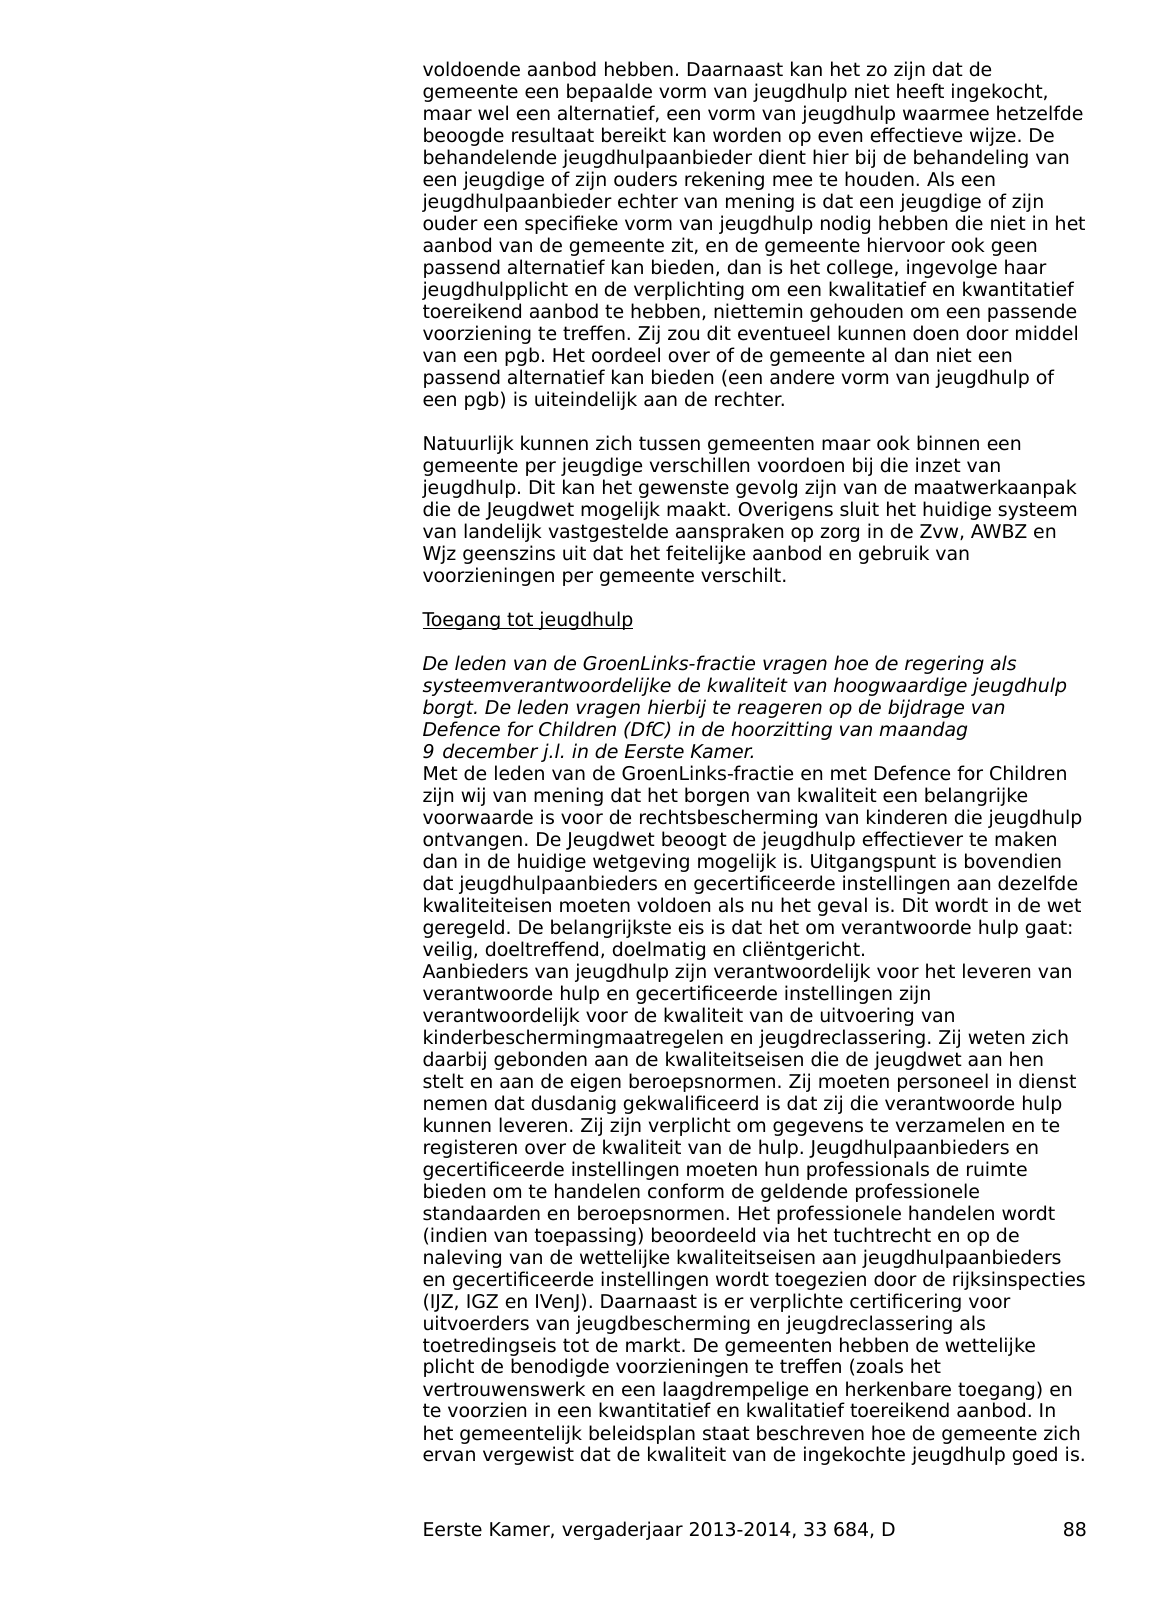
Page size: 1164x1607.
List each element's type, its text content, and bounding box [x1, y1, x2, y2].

text Aanbieders van jeugdhulp zijn verantwoordelijk voor het leveren van verantwoorde hulp en gecertificeerde instellingen zijn verantwoordelijk voor de kwaliteit van de uitvoering van kinderbeschermingmaatregelen en jeugdreclassering. Zij weten zich daarbij gebonden aan de kwaliteitseisen die de jeugdwet aan hen stelt en aan de eigen beroepsnormen. Zij moeten personeel in dienst nemen dat dusdanig gekwalificeerd is dat zij die verantwoorde hulp kunnen leveren. Zij zijn verplicht om gegevens te verzamelen en te registeren over de kwaliteit van de hulp. Jeugdhulpaanbieders en gecertificeerde instellingen moeten hun professionals de ruimte bieden om te handelen conform de geldende professionele standaarden en beroepsnormen. Het professionele handelen wordt (indien van toepassing) beoordeeld via het tuchtrecht en op de naleving van de wettelijke kwaliteitseisen aan jeugdhulpaanbieders en gecertificeerde instellingen wordt toegezien door de rijksinspecties (IJZ, IGZ en IVenJ). Daarnaast is er verplichte certificering voor uitvoerders van jeugdbescherming en jeugdreclassering als toetredingseis tot de markt. De gemeenten hebben de wettelijke plicht de benodigde voorzieningen te treffen (zoals het vertrouwenswerk en een laagdrempelige en herkenbare toegang) en te voorzien in een kwantitatief en kwalitatief toereikend aanbod. In het gemeentelijk beleidsplan staat beschreven hoe de gemeente zich ervan vergewist dat de kwaliteit van de ingekochte jeugdhulp goed is. [422, 961, 1087, 1466]
text voldoende aanbod hebben. Daarnaast kan het zo zijn dat de gemeente een bepaalde vorm van jeugdhulp niet heeft ingekocht, maar wel een alternatief, een vorm van jeugdhulp waarmee hetzelfde beoogde resultaat bereikt kan worden op even effectieve wijze. De behandelende jeugdhulpaanbieder dient hier bij de behandeling van een jeugdige of zijn ouders rekening mee te houden. Als een jeugdhulpaanbieder echter van mening is dat een jeugdige of zijn ouder een specifieke vorm van jeugdhulp nodig hebben die niet in het aanbod van de gemeente zit, en de gemeente hiervoor ook geen passend alternatief kan bieden, dan is het college, ingevolge haar jeugdhulpplicht en de verplichting om een kwalitatief en kwantitatief toereikend aanbod te hebben, niettemin gehouden om een passende voorziening te treffen. Zij zou dit eventueel kunnen doen door middel van een pgb. Het oordeel over of de gemeente al dan niet een passend alternatief kan bieden (een andere vorm van jeugdhulp of een pgb) is uiteindelijk aan de rechter. [422, 59, 1087, 411]
text Met de leden van de GroenLinks-fractie en met Defence for Children zijn wij van mening dat het borgen van kwaliteit een belangrijke voorwaarde is voor de rechtsbescherming van kinderen die jeugdhulp ontvangen. De Jeugdwet beoogt de jeugdhulp effectiever te maken dan in de huidige wetgeving mogelijk is. Uitgangspunt is bovendien dat jeugdhulpaanbieders en gecertificeerde instellingen aan dezelfde kwaliteiteisen moeten voldoen als nu het geval is. Dit wordt in de wet geregeld. De belangrijkste eis is dat het om verantwoorde hulp gaat: veilig, doeltreffend, doelmatig en cliëntgericht. [422, 763, 1087, 961]
text Natuurlijk kunnen zich tussen gemeenten maar ook binnen een gemeente per jeugdige verschillen voordoen bij die inzet van jeugdhulp. Dit kan het gewenste gevolg zijn van de maatwerkaanpak die de Jeugdwet mogelijk maakt. Overigens sluit het huidige systeem van landelijk vastgestelde aanspraken op zorg in de Zvw, AWBZ en Wjz geenszins uit dat het feitelijke aanbod en gebruik van voorzieningen per gemeente verschilt. [422, 433, 1087, 587]
subtitle Toegang tot jeugdhulp [422, 609, 1087, 631]
text De leden van de GroenLinks-fractie vragen hoe de regering als systeemverantwoordelijke de kwaliteit van hoogwaardige jeugdhulp borgt. De leden vragen hierbij te reageren op de bijdrage van Defence for Children (DfC) in de hoorzitting van maandag 9 december j.l. in de Eerste Kamer. [422, 653, 1087, 763]
